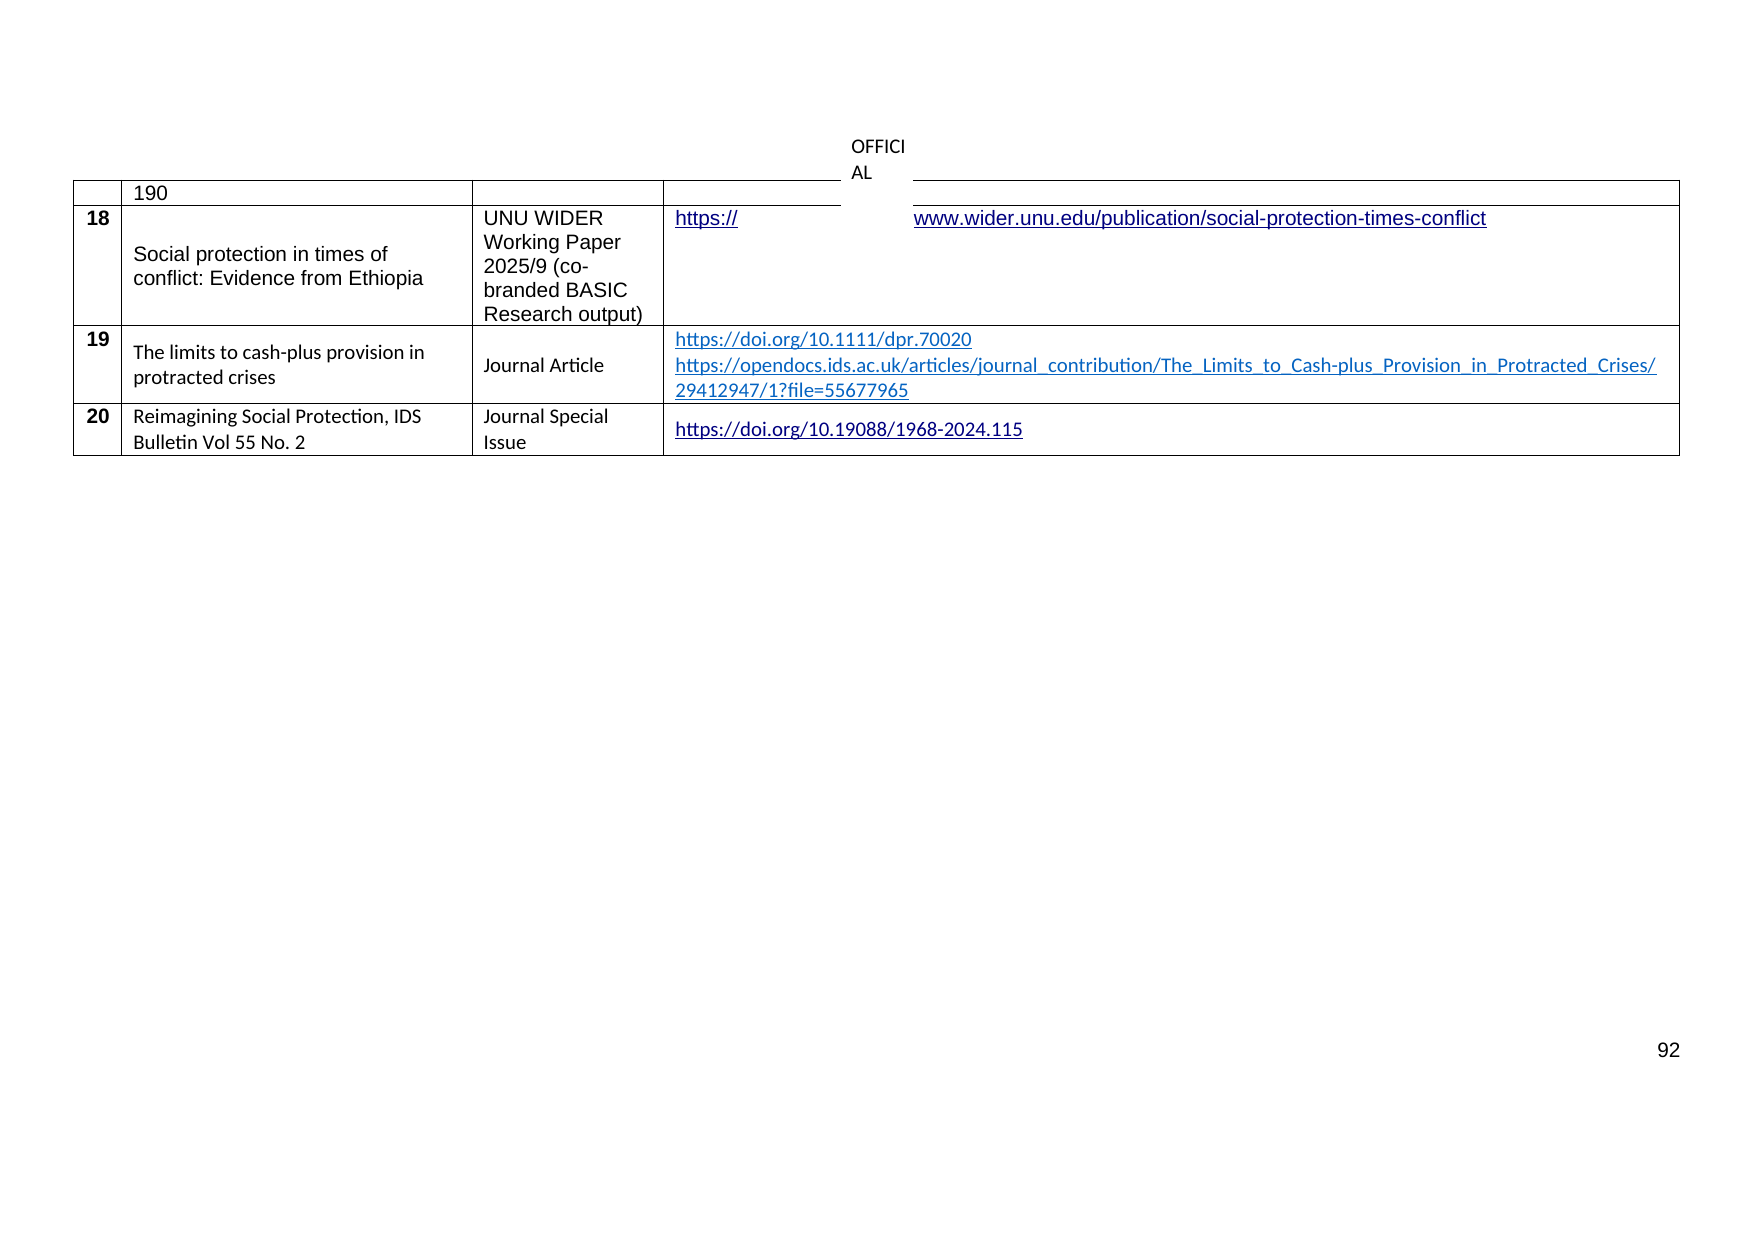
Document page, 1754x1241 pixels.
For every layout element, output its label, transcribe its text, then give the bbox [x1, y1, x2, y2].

table_cell https://doi.org/10.1111/dpr.70020 https://opendocs.ids.ac.uk/articles/journal_contribution/The_Limits_to_Cash-plus_Provision_in_Protracted_Crises/29412947/1?file=55677965 [664, 326, 1679, 403]
table_cell Journal Article [473, 326, 663, 403]
table_cell [473, 181, 663, 204]
table_cell The limits to cash-plus provision in protracted crises [122, 326, 472, 403]
table_cell [74, 181, 121, 204]
table_cell Social protection in times of conflict: Evidence from Ethiopia [122, 206, 472, 325]
table_cell 20 [74, 404, 121, 454]
table_cell [664, 181, 841, 204]
table_cell UNU WIDER Working Paper 2025/9 (co-branded BASIC Research output) [473, 206, 663, 325]
table_cell https://doi.org/10.19088/1968-2024.115 [664, 404, 1679, 454]
table_cell 18 [74, 206, 121, 325]
table_cell Journal Special Issue [473, 404, 663, 454]
table_cell Reimagining Social Protection, IDS Bulletin Vol 55 No. 2 [122, 404, 472, 454]
table_cell 19 [74, 326, 121, 403]
table_cell [913, 181, 1679, 204]
table_cell 190 [122, 181, 472, 204]
table_cell https://www.wider.unu.edu/publication/social-protection-times-conflict [664, 206, 1679, 325]
